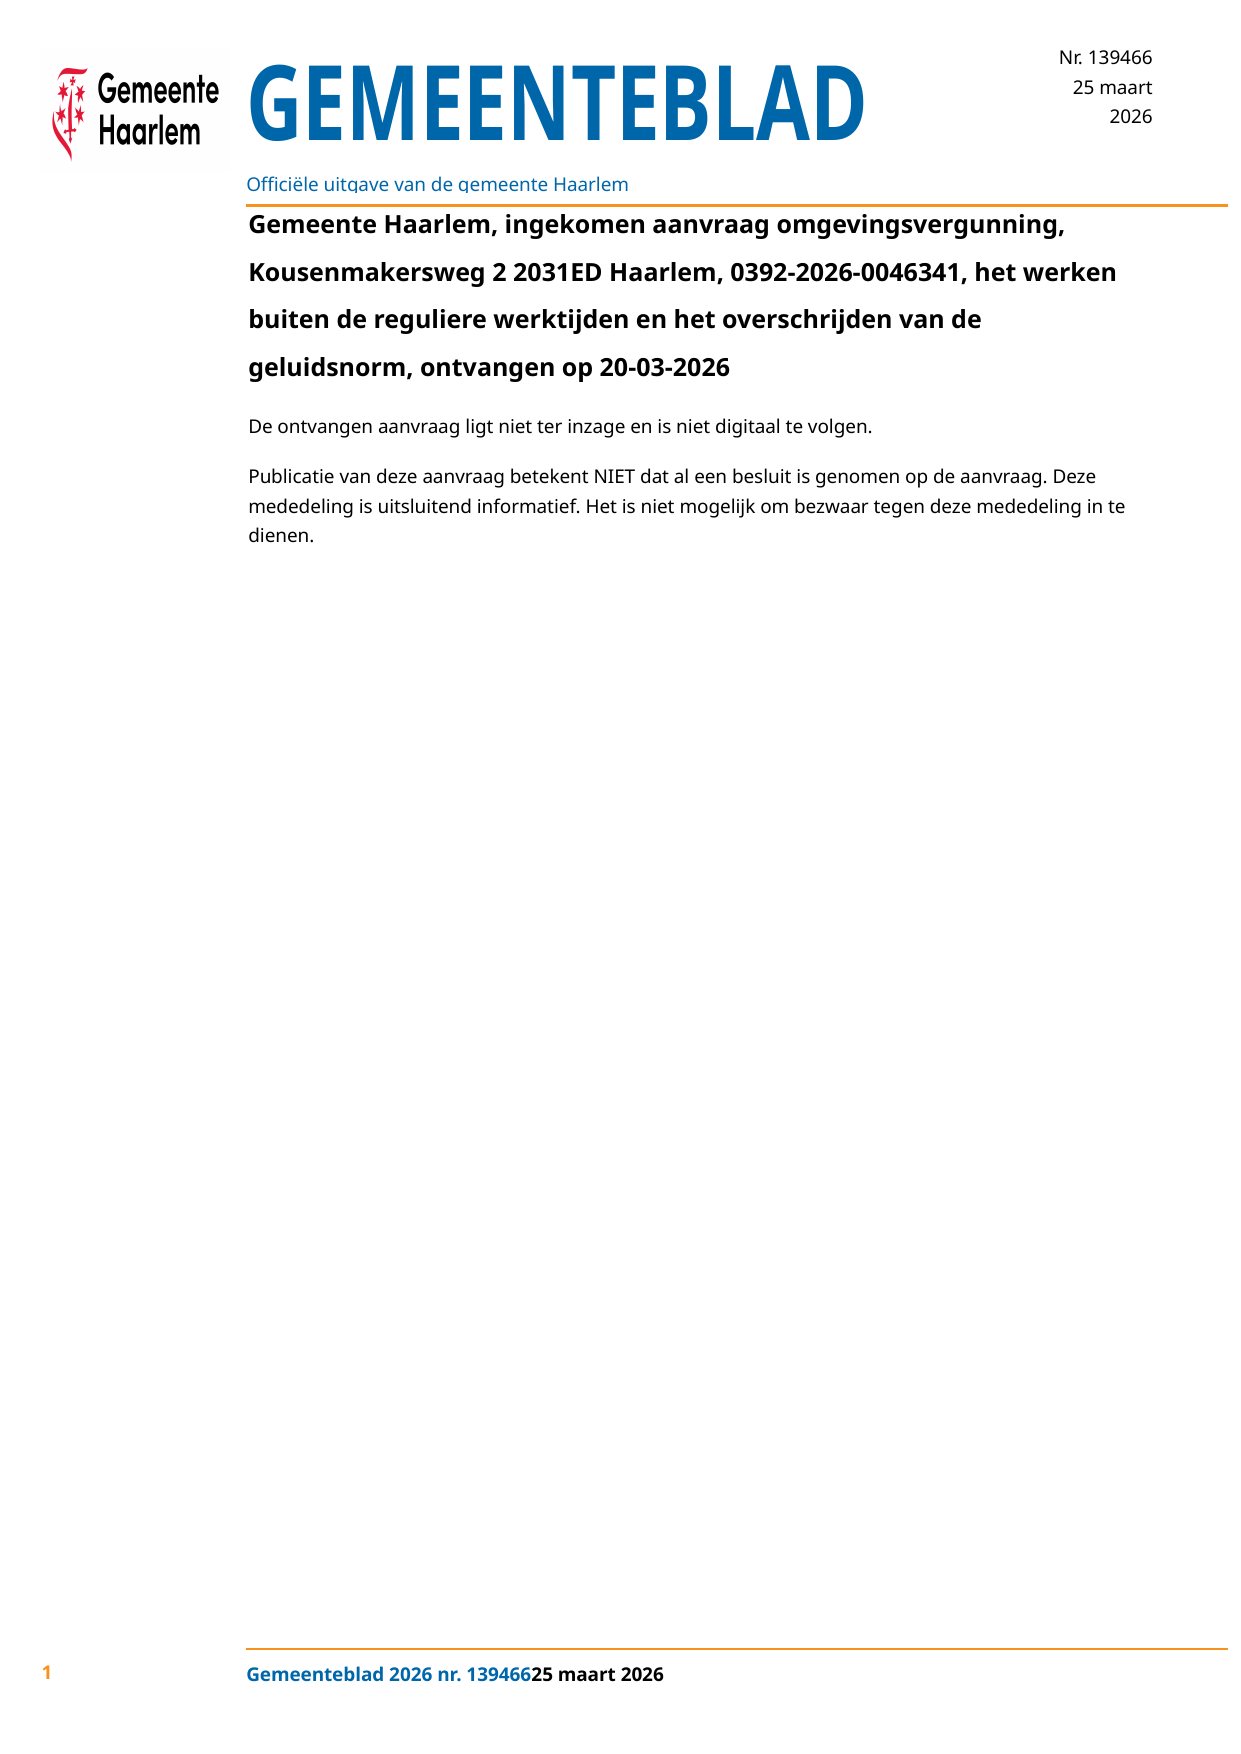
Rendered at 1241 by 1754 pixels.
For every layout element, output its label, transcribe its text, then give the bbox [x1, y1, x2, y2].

text Gemeente Haarlem, ingekomen aanvraag omgevingsvergunning, Kousenmakersweg 2 2031ED Haarlem, 0392-2026-0046341, het werken buiten de reguliere werktijden en het overschrijden van de geluidsnorm, ontvangen op 20-03-2026 [248, 207, 1152, 384]
text Publicatie van deze aanvraag betekent NIET dat al een besluit is genomen op de aanvraag. Deze mededeling is uitsluitend informatief. Het is niet mogelijk om bezwaar tegen deze mededeling in te dienen. [248, 463, 1152, 548]
text De ontvangen aanvraag ligt niet ter inzage en is niet digitaal te volgen. [248, 413, 1152, 439]
picture [41, 47, 231, 172]
